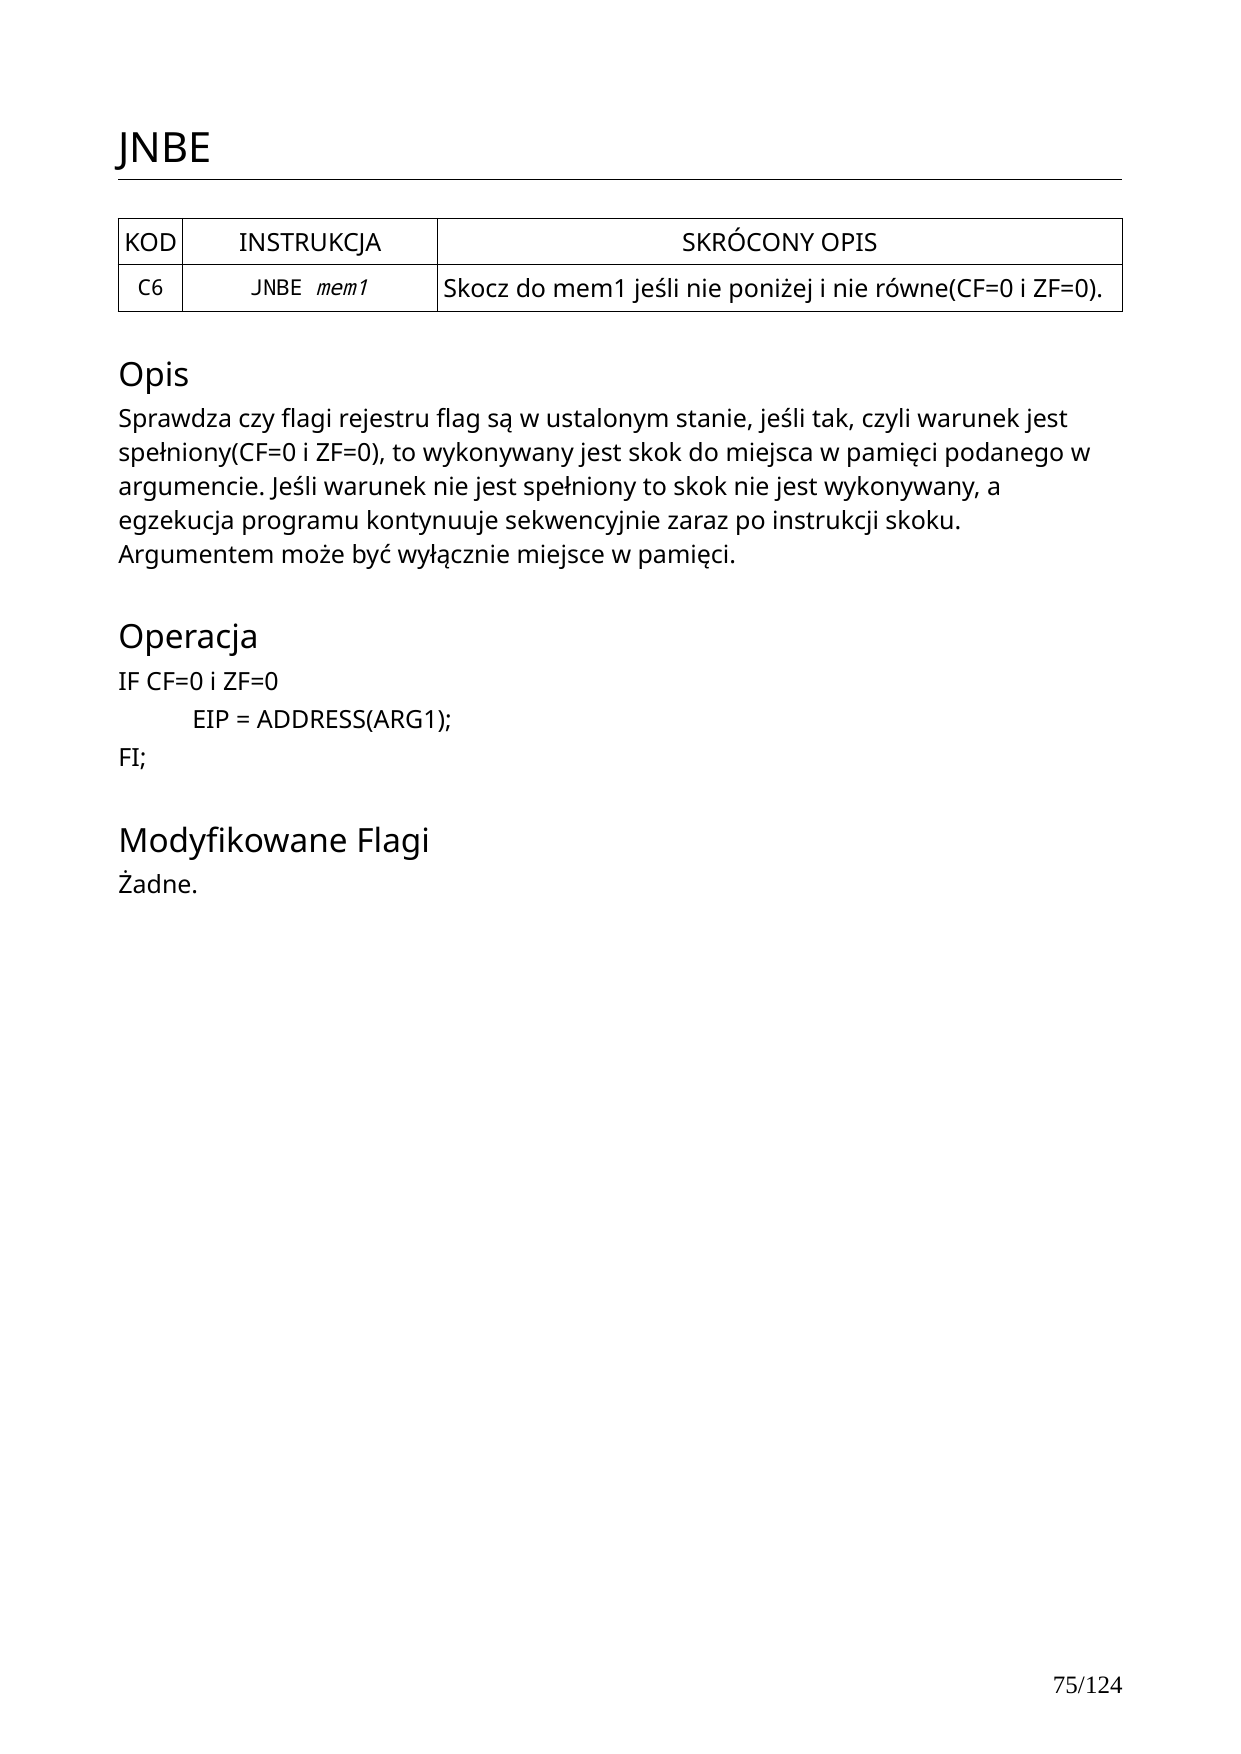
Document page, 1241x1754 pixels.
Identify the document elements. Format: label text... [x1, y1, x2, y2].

table_header SKRÓCONY OPIS [438, 219, 1122, 264]
text FI; [118, 740, 1122, 778]
table_cell C6 [119, 265, 182, 311]
text Modyfikowane Flagi [118, 817, 1122, 867]
text Żadne. [118, 867, 1122, 905]
text JNBE [118, 118, 1122, 179]
text Opis [118, 350, 1122, 400]
table_header KOD [119, 219, 182, 264]
table_cell Skocz do mem1 jeśli nie poniżej i nie równe(CF=0 i ZF=0). [438, 265, 1122, 311]
text EIP = ADDRESS(ARG1); [118, 702, 1122, 740]
text IF CF=0 i ZF=0 [118, 663, 1122, 702]
table_cell JNBE mem1 [183, 265, 437, 311]
text Operacja [118, 613, 1122, 663]
text Sprawdza czy flagi rejestru flag są w ustalonym stanie, jeśli tak, czyli warunek jest spełniony(CF=0 i ZF=0), to wykonywany jest skok do miejsca w pamięci podanego w argumencie. Jeśli warunek nie jest spełniony to skok nie jest wykonywany, a egzekucja programu kontynuuje sekwencyjnie zaraz po instrukcji skoku. Argumentem może być wyłącznie miejsce w pamięci. [118, 400, 1122, 575]
table_header INSTRUKCJA [183, 219, 437, 264]
